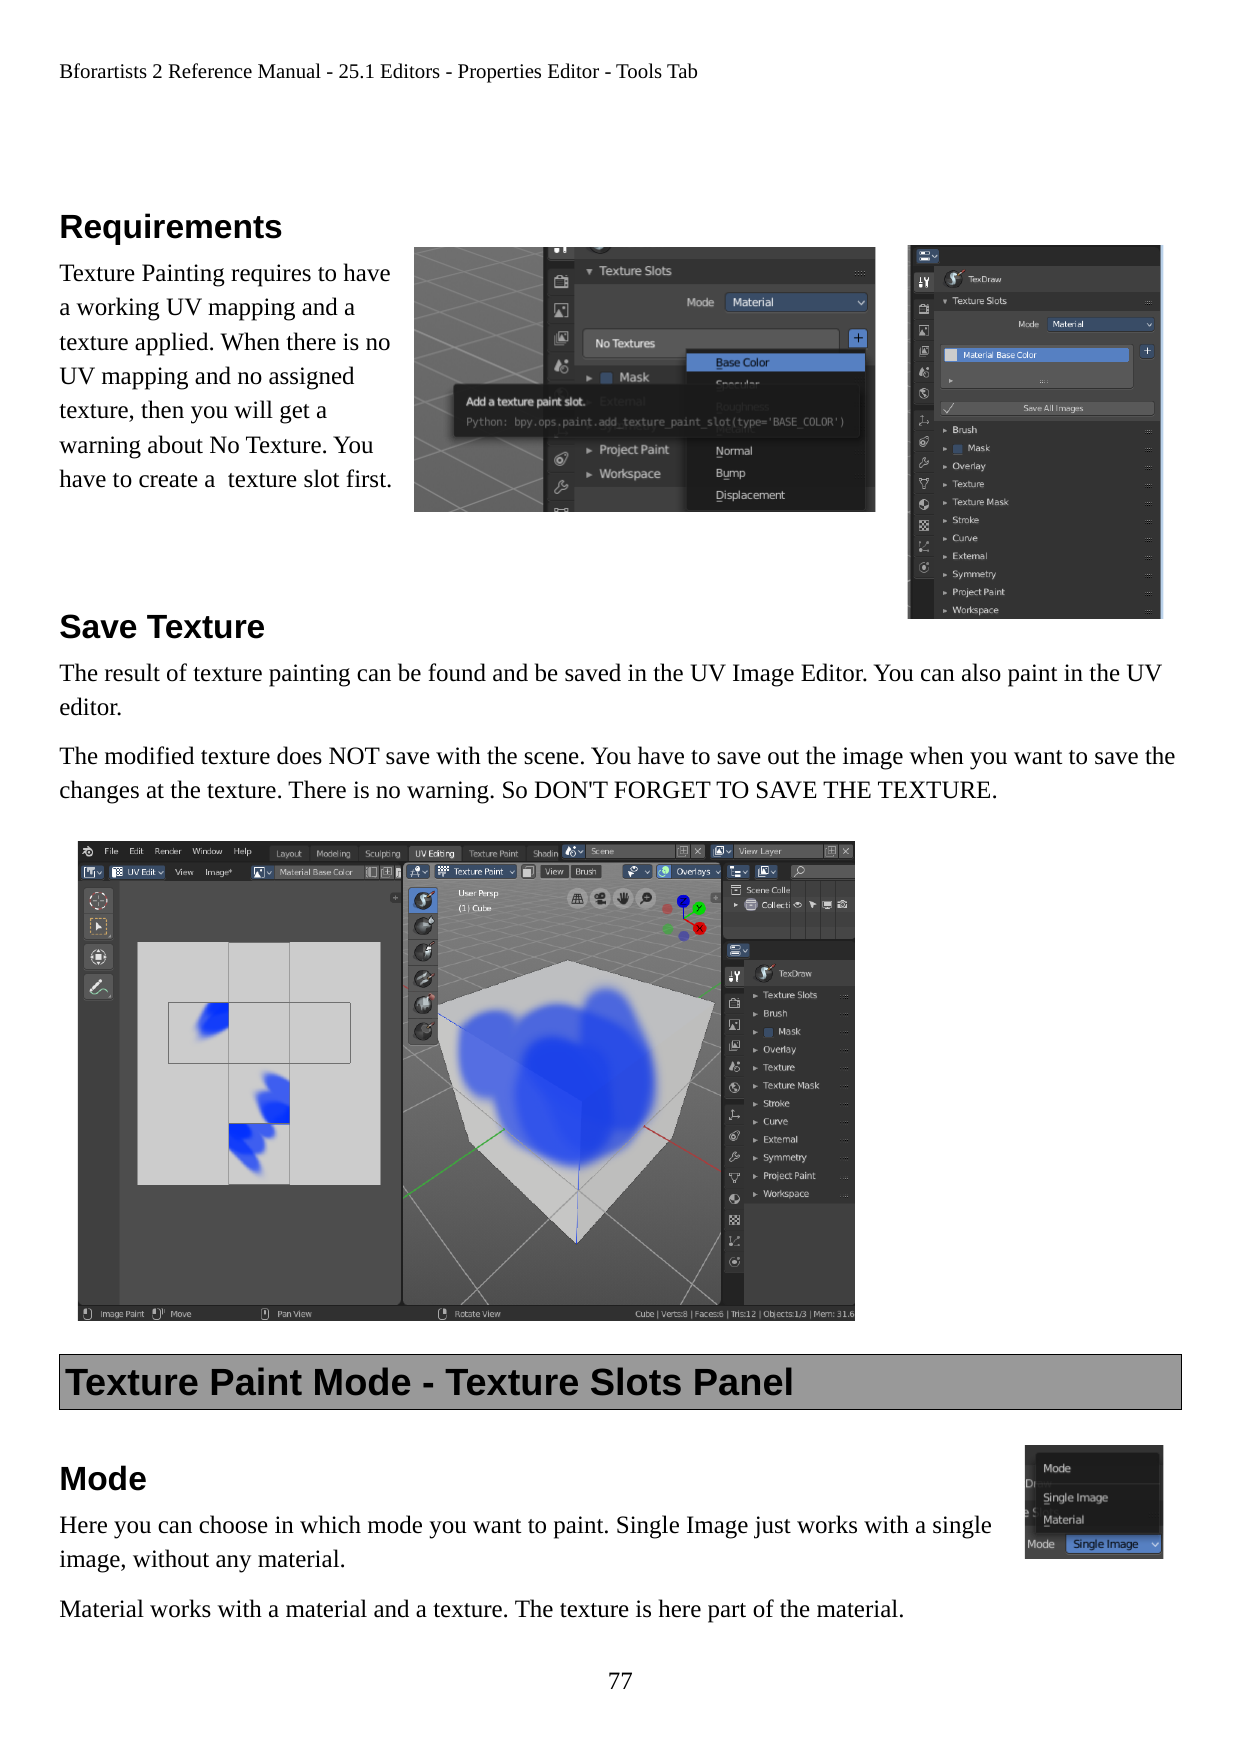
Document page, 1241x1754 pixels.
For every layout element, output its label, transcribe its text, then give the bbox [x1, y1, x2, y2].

text The result of texture painting can be found and be saved in the UV Image Editor. You can also paint in the UV editor. [59, 658, 1181, 721]
text Here you can choose in which mode you want to paint. Single Image just works with a single image, without any material. [59, 1510, 1181, 1573]
text [876, 258, 907, 493]
subtitle [1164, 1459, 1181, 1498]
text Material works with a material and a texture. The texture is here part of the material. [59, 1594, 1181, 1622]
subtitle Requirements [59, 207, 1181, 245]
picture [907, 245, 1164, 619]
picture [77, 841, 855, 1321]
picture [414, 247, 876, 512]
table_header Texture Paint Mode - Texture Slots Panel [60, 1355, 1181, 1409]
picture [1024, 1445, 1164, 1559]
text The modified texture does NOT save with the scene. You have to save out the image when you want to save the changes at the texture. There is no warning. So DON'T FORGET TO SAVE THE TEXTURE. [59, 741, 1181, 804]
subtitle Mode [59, 1459, 1024, 1498]
text Texture Painting requires to have a working UV mapping and a texture applied. When there is no UV mapping and no assigned texture, then you will get a warning about No Texture. You have to create a texture slot first. [59, 258, 414, 493]
subtitle Save Texture [59, 606, 1181, 645]
